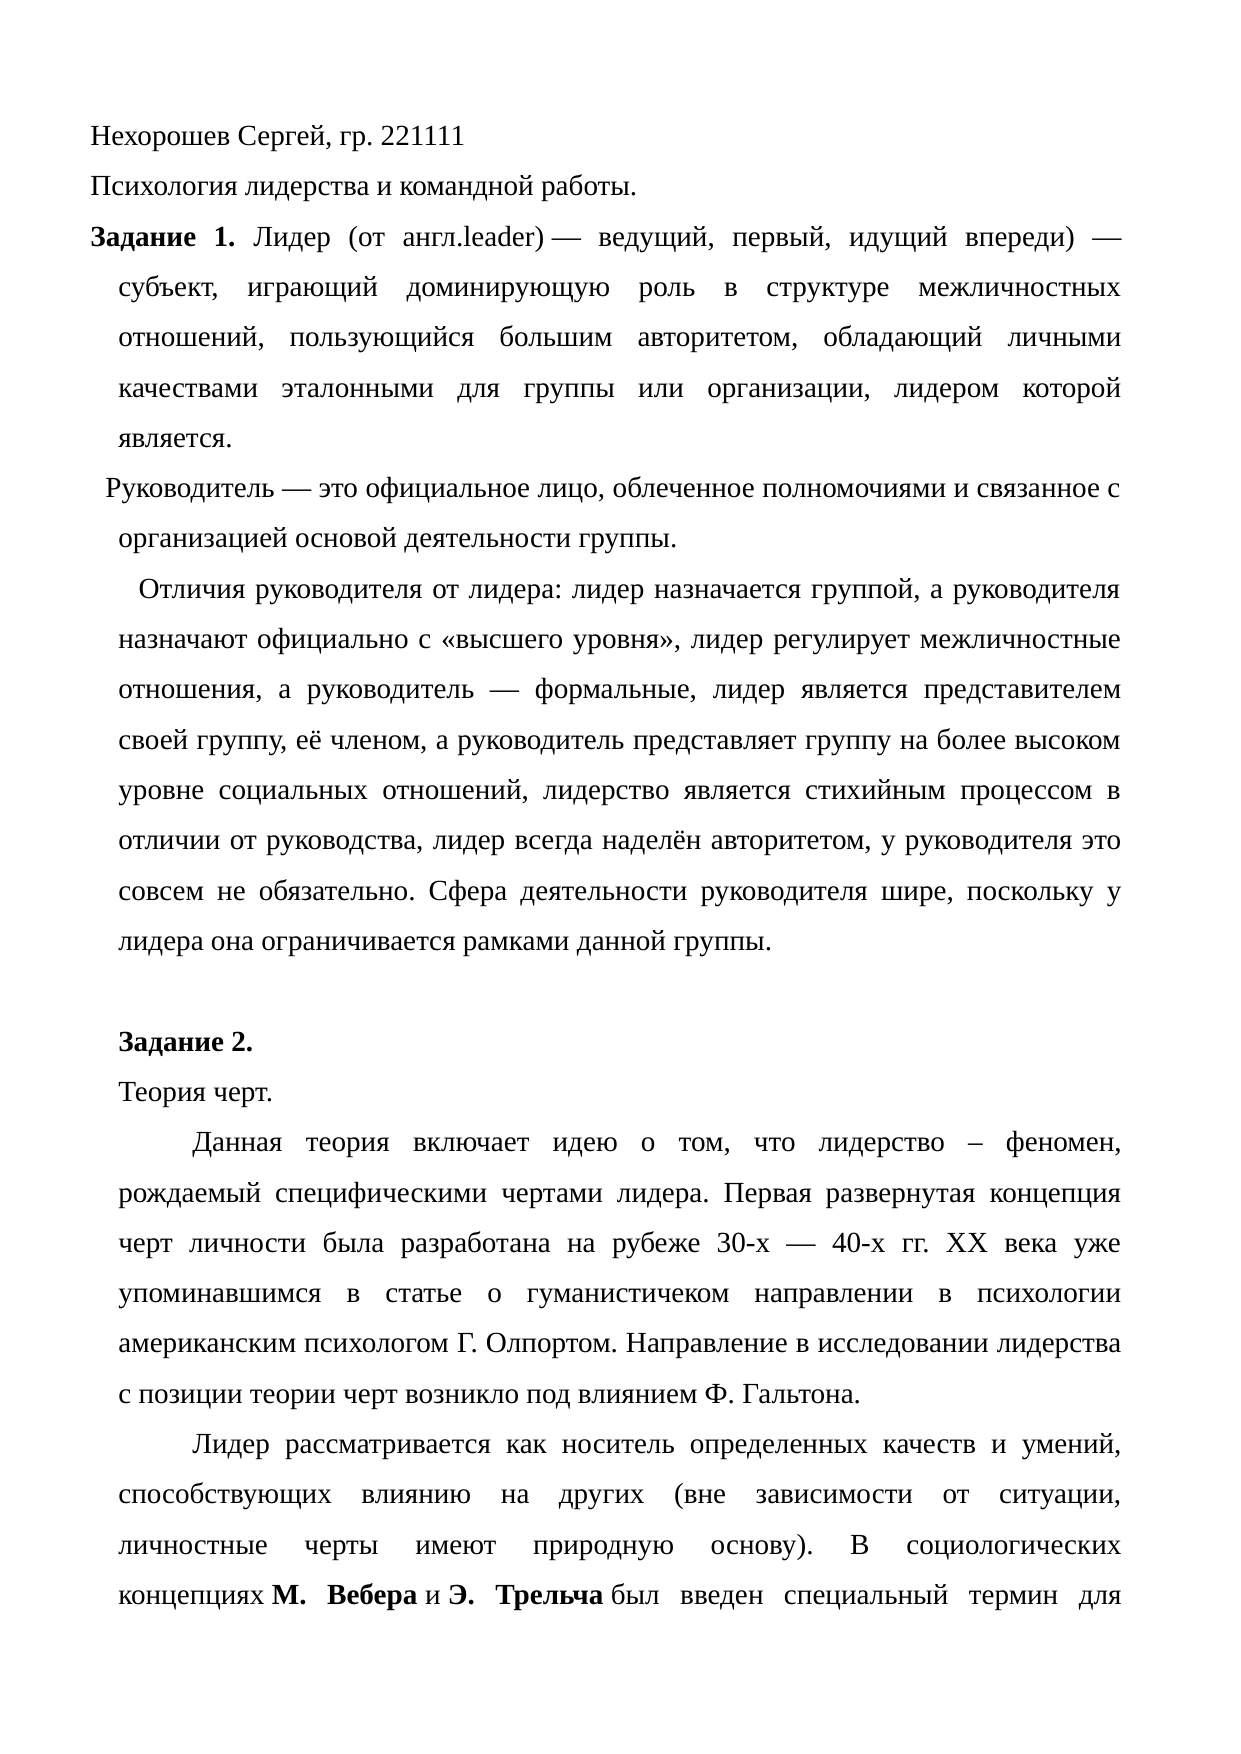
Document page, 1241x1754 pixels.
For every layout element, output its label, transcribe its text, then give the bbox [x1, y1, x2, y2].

text Руководитель — это официальное лицо, облеченное полномочиями и связанное с организацией основой деятельности группы. [90, 470, 1122, 554]
text Теория черт. [118, 1074, 1122, 1108]
text Задание 2. [118, 1024, 1122, 1057]
text Отличия руководителя от лидера: лидер назначается группой, а руководителя назначают официально с «высшего уровня», лидер регулирует межличностные отношения, а руководитель — формальные, лидер является представителем своей группу, её членом, а руководитель представляет группу на более высоком уровне социальных отношений, лидерство является стихийным процессом в отличии от руководства, лидер всегда наделён авторитетом, у руководителя это совсем не обязательно. Сфера деятельности руководителя шире, поскольку у лидера она ограничивается рамками данной группы. [90, 571, 1122, 957]
text Нехорошев Сергей, гр. 221111 [90, 118, 1122, 152]
text Психология лидерства и командной работы. [90, 168, 1122, 202]
text Данная теория включает идею о том, что лидерство – феномен, рождаемый специфическими чертами лидера. Первая развернутая концепция черт личности была разработана на рубеже 30-х — 40-х гг. XX века уже упоминавшимся в статье о гуманистичеком направлении в психологии американским психологом Г. Олпортом. Направление в исследовании лидерства с позиции теории черт возникло под влиянием Ф. Гальтона. [118, 1124, 1122, 1409]
text Задание 1. Лидер (от англ.leader) — ведущий, первый, идущий впереди) — субъект, играющий доминирующую роль в структуре межличностных отношений, пользующийся большим авторитетом, обладающий личными качествами эталонными для группы или организации, лидером которой является. [90, 219, 1122, 453]
text Лидер рассматривается как носитель определенных качеств и умений, способствующих влиянию на других (вне зависимости от ситуации, личностные черты имеют природную основу). В социологических концепциях М. Вебера и Э. Трельча был введен специальный термин для [118, 1426, 1122, 1611]
